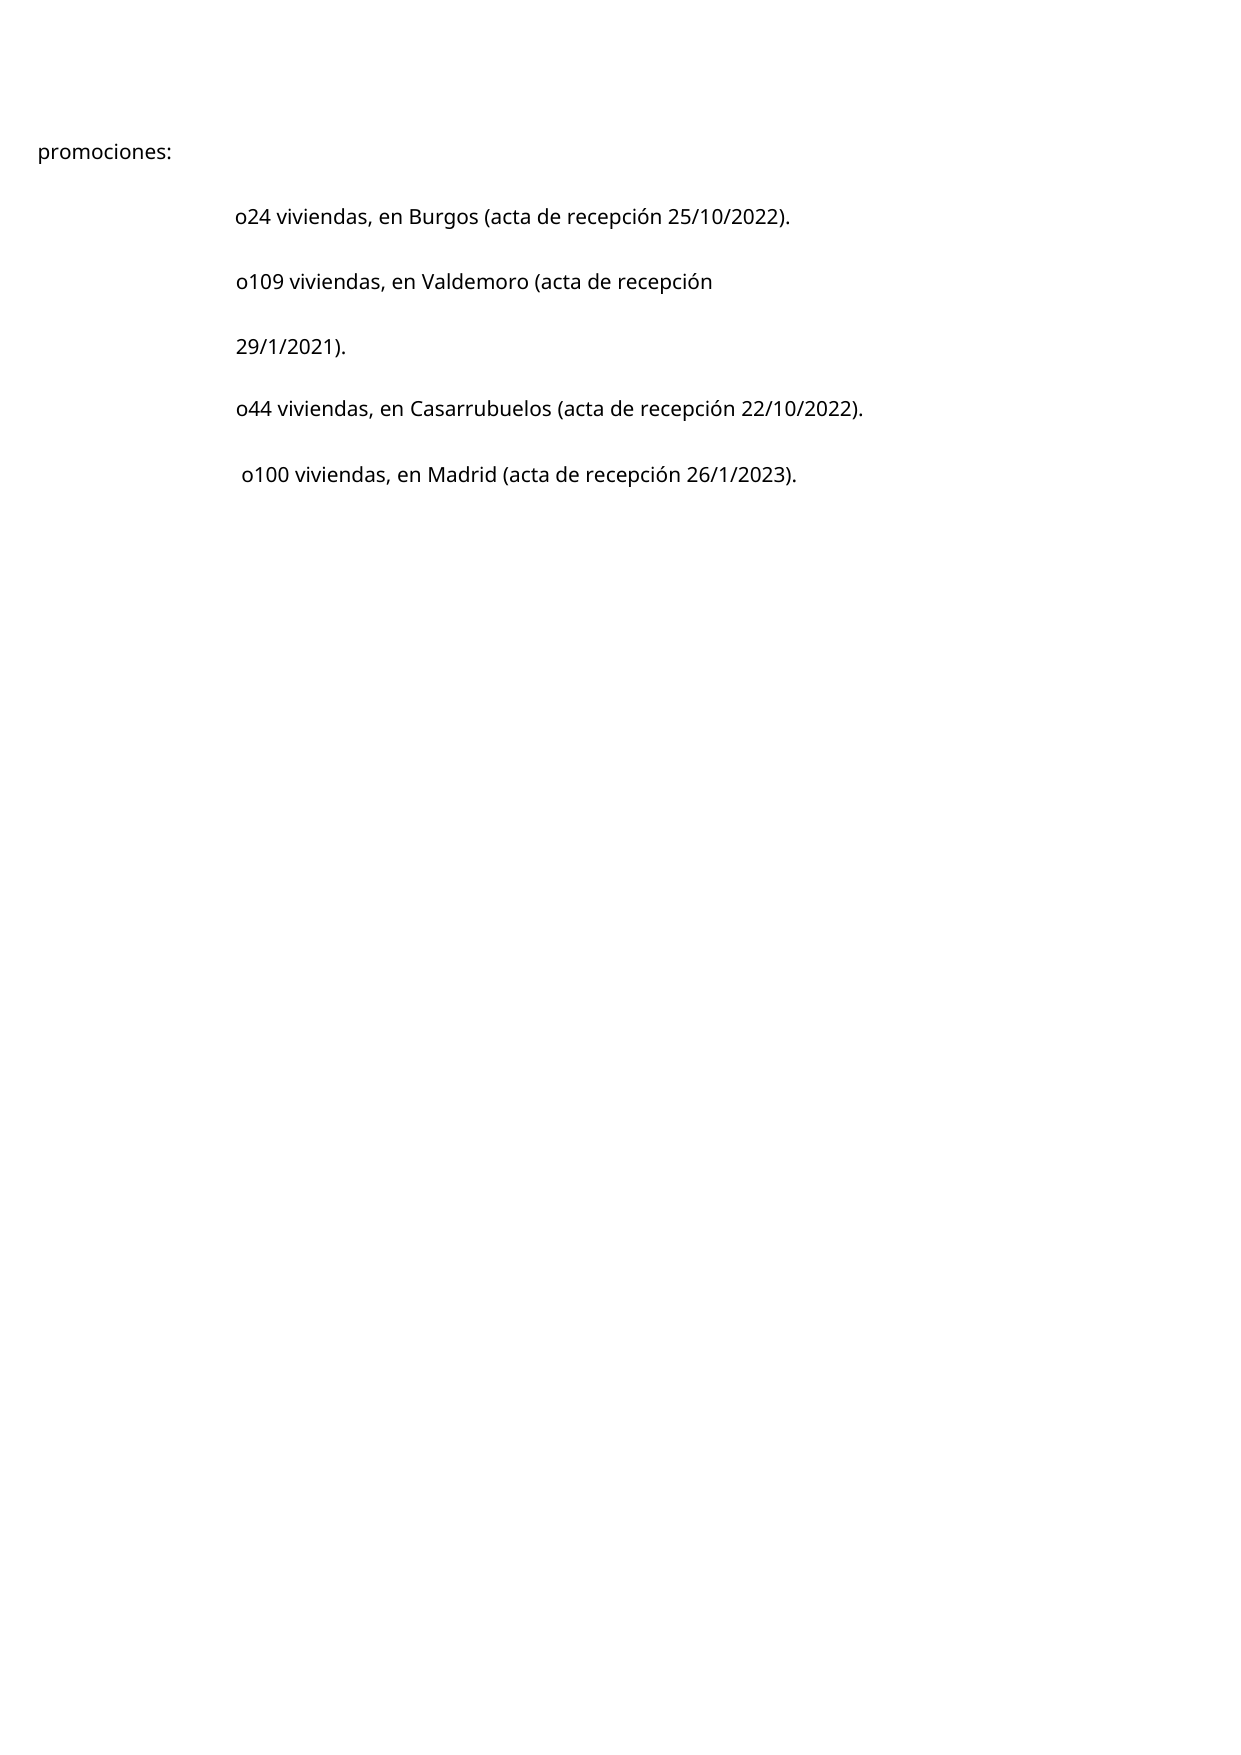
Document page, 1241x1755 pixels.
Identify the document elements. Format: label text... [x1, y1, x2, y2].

text o100 viviendas, en Madrid (acta de recepción 26/1/2023). [241, 460, 1107, 489]
list promociones: [37, 137, 1093, 166]
text o24 viviendas, en Burgos (acta de recepción 25/10/2022). o109 viviendas, en Valdemoro (acta de recepción 29/1/2021). [234, 202, 811, 361]
text o44 viviendas, en Casarrubuelos (acta de recepción 22/10/2022). [236, 398, 1107, 421]
